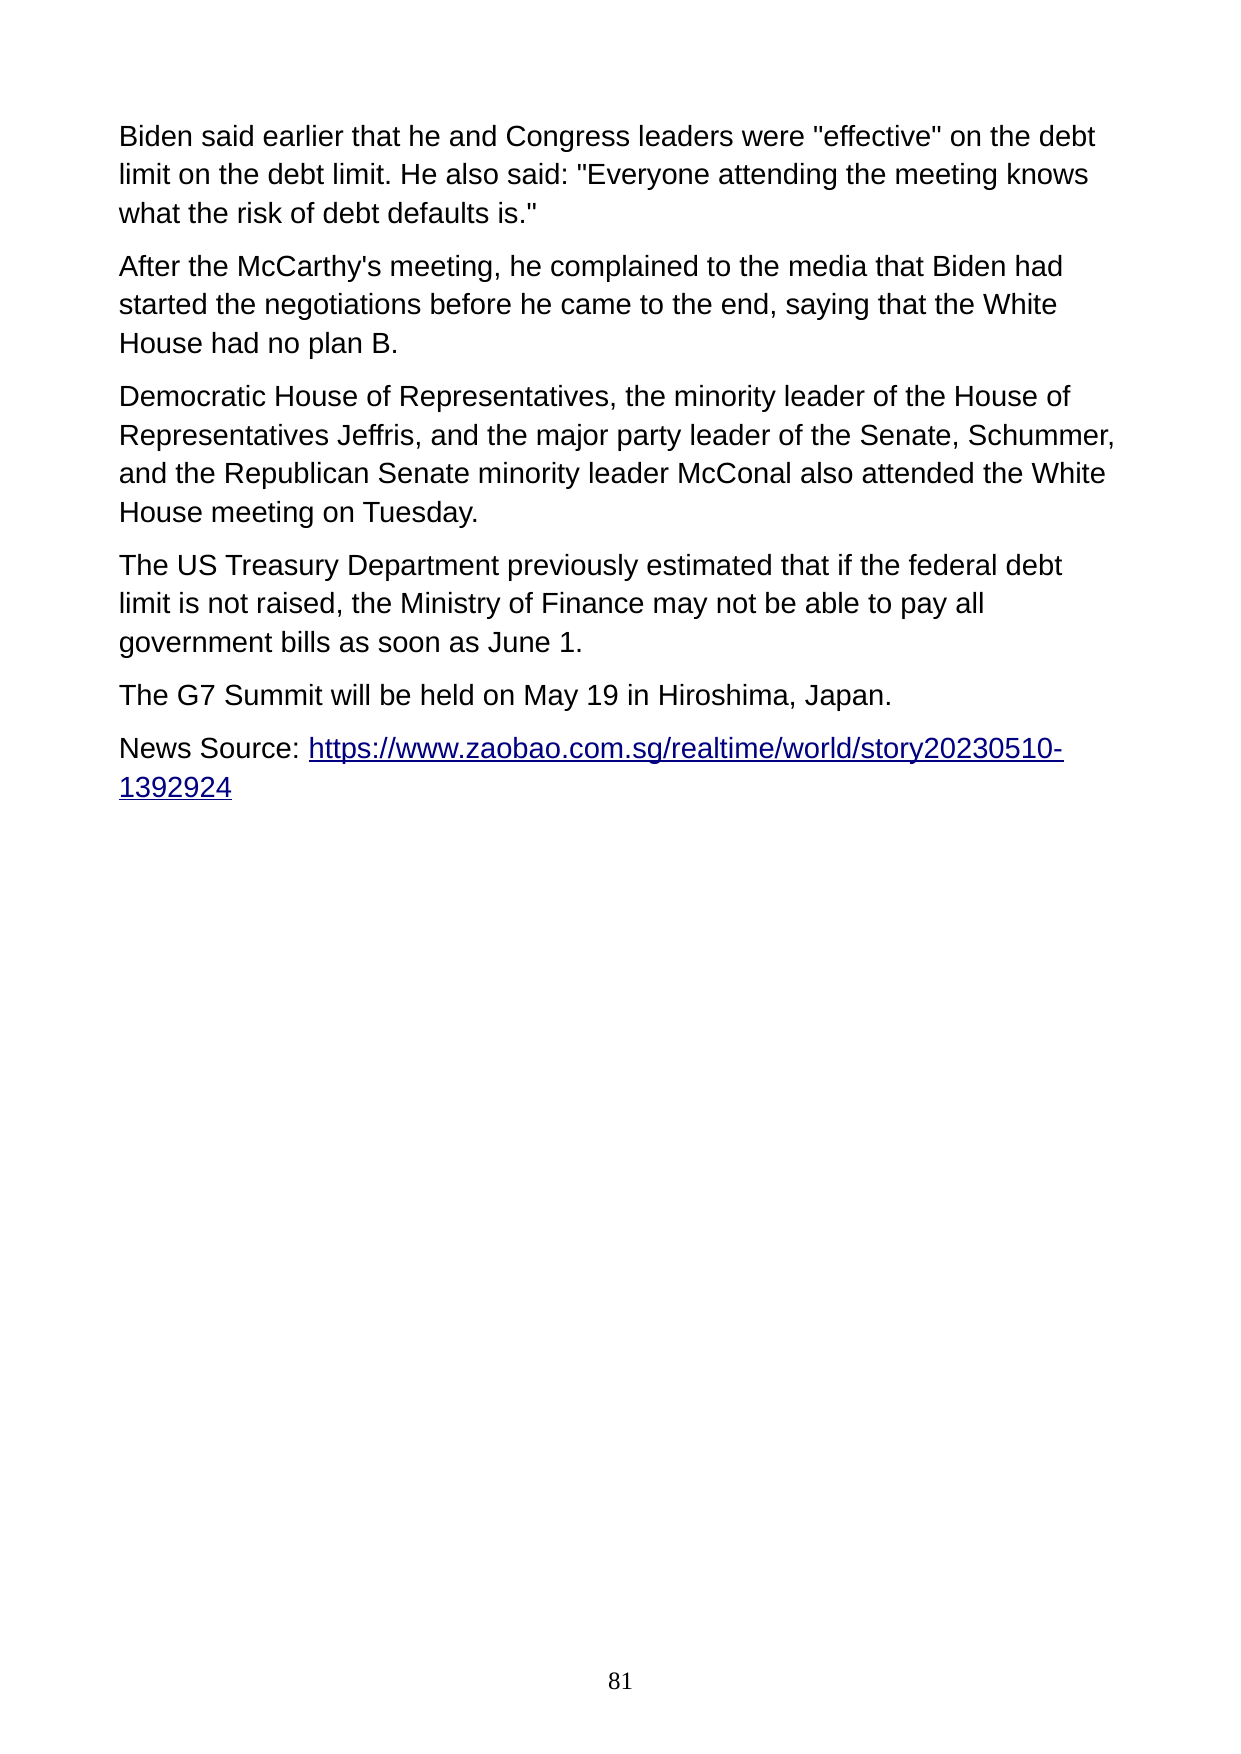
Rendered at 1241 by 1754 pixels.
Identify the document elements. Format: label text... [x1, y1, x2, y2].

text News Source: https://www.zaobao.com.sg/realtime/world/story20230510-1392924 [118, 731, 1122, 803]
text After the McCarthy's meeting, he complained to the media that Biden had started the negotiations before he came to the end, saying that the White House had no plan B. [118, 249, 1122, 359]
text Democratic House of Representatives, the minority leader of the House of Representatives Jeffris, and the major party leader of the Senate, Schummer, and the Republican Senate minority leader McConal also attended the White House meeting on Tuesday. [118, 379, 1122, 528]
text The G7 Summit will be held on May 19 in Hiroshima, Japan. [118, 678, 1122, 711]
text Biden said earlier that he and Congress leaders were "effective" on the debt limit on the debt limit. He also said: "Everyone attending the meeting knows what the risk of debt defaults is." [118, 118, 1122, 229]
text The US Treasury Department previously estimated that if the federal debt limit is not raised, the Ministry of Finance may not be able to pay all government bills as soon as June 1. [118, 548, 1122, 658]
